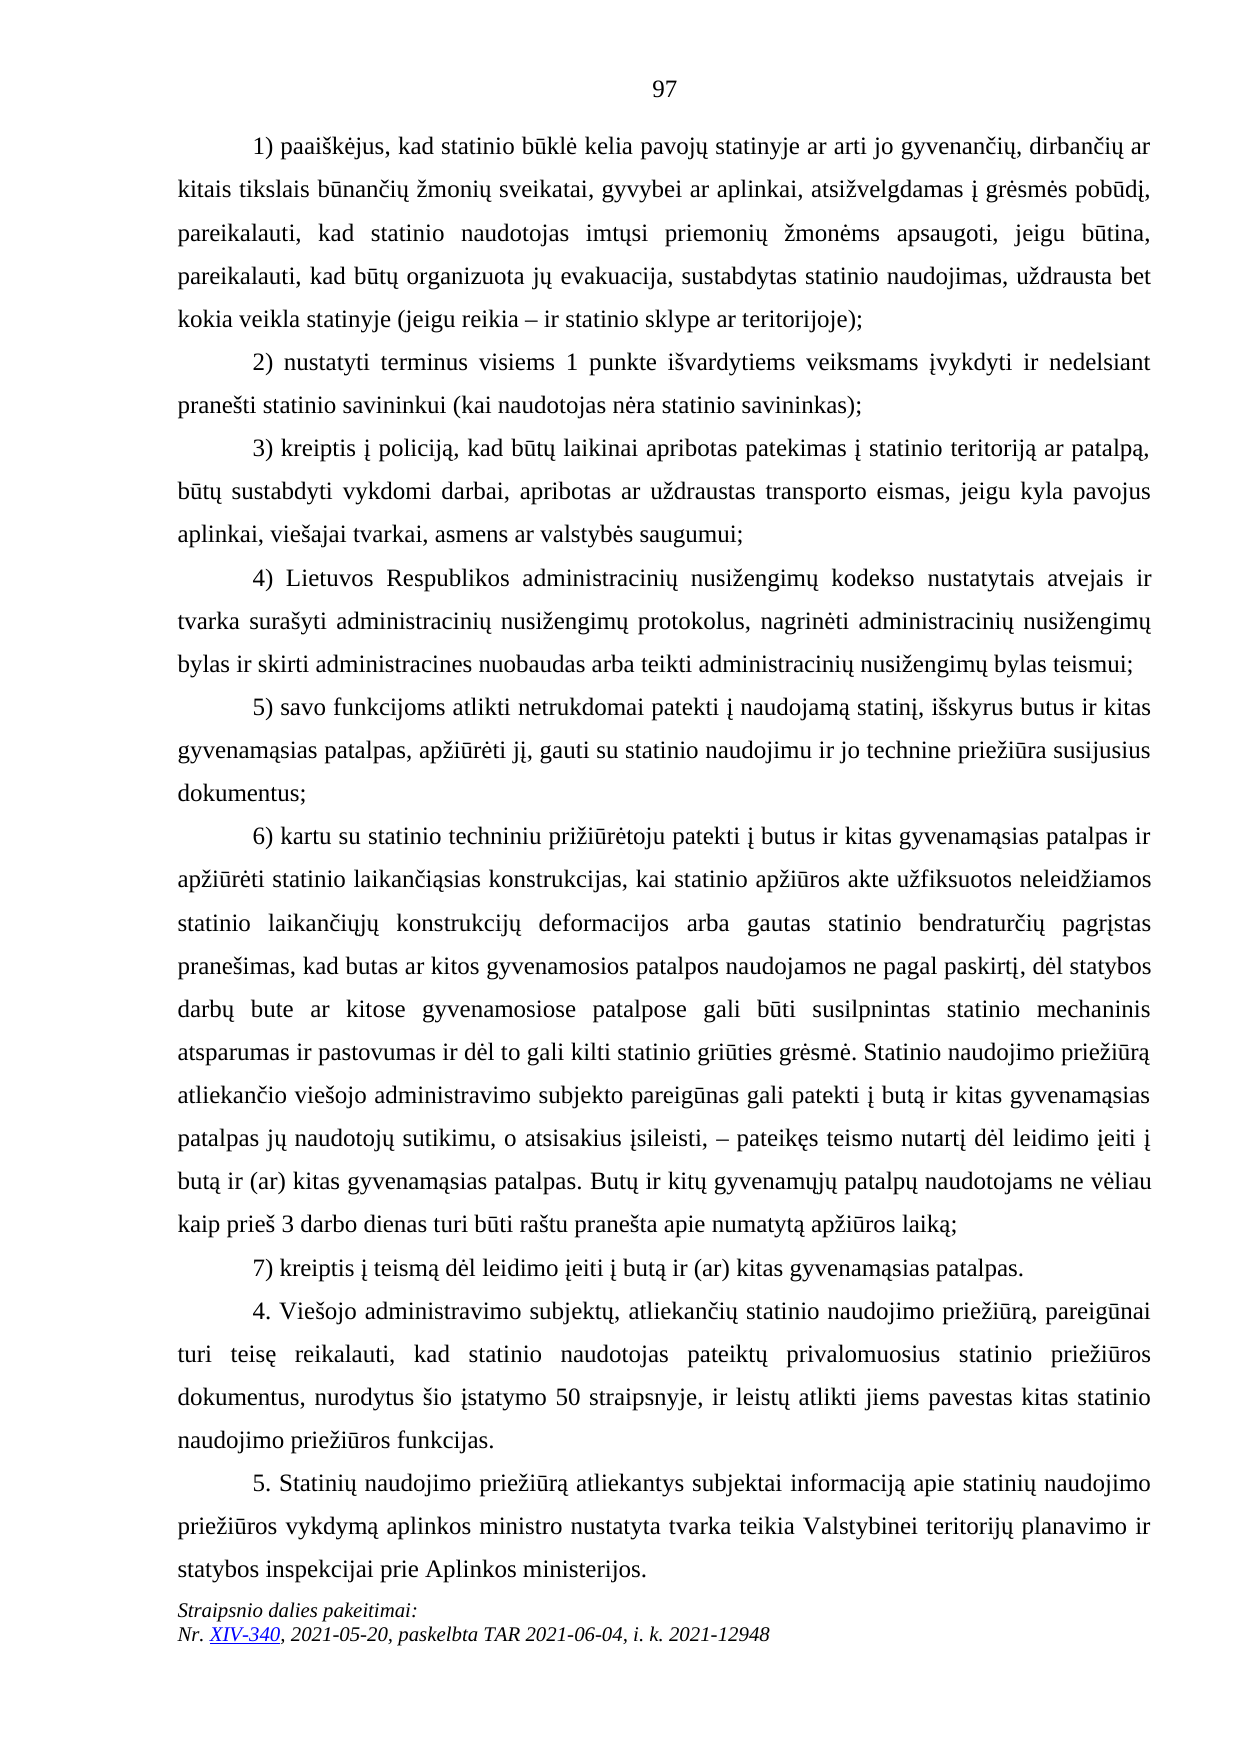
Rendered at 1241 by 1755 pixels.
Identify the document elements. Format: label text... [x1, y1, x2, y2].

text Nr. XIV-340, 2021-05-20, paskelbta TAR 2021-06-04, i. k. 2021-12948 [177, 1622, 1152, 1646]
text 6) kartu su statinio techniniu prižiūrėtoju patekti į butus ir kitas gyvenamąsias patalpas ir apžiūrėti statinio laikančiąsias konstrukcijas, kai statinio apžiūros akte užfiksuotos neleidžiamos statinio laikančiųjų konstrukcijų deformacijos arba gautas statinio bendraturčių pagrįstas pranešimas, kad butas ar kitos gyvenamosios patalpos naudojamos ne pagal paskirtį, dėl statybos darbų bute ar kitose gyvenamosiose patalpose gali būti susilpnintas statinio mechaninis atsparumas ir pastovumas ir dėl to gali kilti statinio griūties grėsmė. Statinio naudojimo priežiūrą atliekančio viešojo administravimo subjekto pareigūnas gali patekti į butą ir kitas gyvenamąsias patalpas jų naudotojų sutikimu, o atsisakius įsileisti, – pateikęs teismo nutartį dėl leidimo įeiti į butą ir (ar) kitas gyvenamąsias patalpas. Butų ir kitų gyvenamųjų patalpų naudotojams ne vėliau kaip prieš 3 darbo dienas turi būti raštu pranešta apie numatytą apžiūros laiką; [177, 821, 1152, 1238]
text 7) kreiptis į teismą dėl leidimo įeiti į butą ir (ar) kitas gyvenamąsias patalpas. [177, 1253, 1152, 1281]
text 2) nustatyti terminus visiems 1 punkte išvardytiems veiksmams įvykdyti ir nedelsiant pranešti statinio savininkui (kai naudotojas nėra statinio savininkas); [177, 347, 1152, 419]
text 4. Viešojo administravimo subjektų, atliekančių statinio naudojimo priežiūrą, pareigūnai turi teisę reikalauti, kad statinio naudotojas pateiktų privalomuosius statinio priežiūros dokumentus, nurodytus šio įstatymo 50 straipsnyje, ir leistų atlikti jiems pavestas kitas statinio naudojimo priežiūros funkcijas. [177, 1296, 1152, 1454]
text 4) Lietuvos Respublikos administracinių nusižengimų kodekso nustatytais atvejais ir tvarka surašyti administracinių nusižengimų protokolus, nagrinėti administracinių nusižengimų bylas ir skirti administracines nuobaudas arba teikti administracinių nusižengimų bylas teismui; [177, 563, 1152, 678]
text 5) savo funkcijoms atlikti netrukdomai patekti į naudojamą statinį, išskyrus butus ir kitas gyvenamąsias patalpas, apžiūrėti jį, gauti su statinio naudojimu ir jo technine priežiūra susijusius dokumentus; [177, 692, 1152, 807]
text 5. Statinių naudojimo priežiūrą atliekantys subjektai informaciją apie statinių naudojimo priežiūros vykdymą aplinkos ministro nustatyta tvarka teikia Valstybinei teritorijų planavimo ir statybos inspekcijai prie Aplinkos ministerijos. [177, 1468, 1152, 1583]
text 3) kreiptis į policiją, kad būtų laikinai apribotas patekimas į statinio teritoriją ar patalpą, būtų sustabdyti vykdomi darbai, apribotas ar uždraustas transporto eismas, jeigu kyla pavojus aplinkai, viešajai tvarkai, asmens ar valstybės saugumui; [177, 433, 1152, 548]
text Straipsnio dalies pakeitimai: [177, 1598, 1152, 1622]
text 1) paaiškėjus, kad statinio būklė kelia pavojų statinyje ar arti jo gyvenančių, dirbančių ar kitais tikslais būnančių žmonių sveikatai, gyvybei ar aplinkai, atsižvelgdamas į grėsmės pobūdį, pareikalauti, kad statinio naudotojas imtųsi priemonių žmonėms apsaugoti, jeigu būtina, pareikalauti, kad būtų organizuota jų evakuacija, sustabdytas statinio naudojimas, uždrausta bet kokia veikla statinyje (jeigu reikia – ir statinio sklype ar teritorijoje); [177, 131, 1152, 333]
